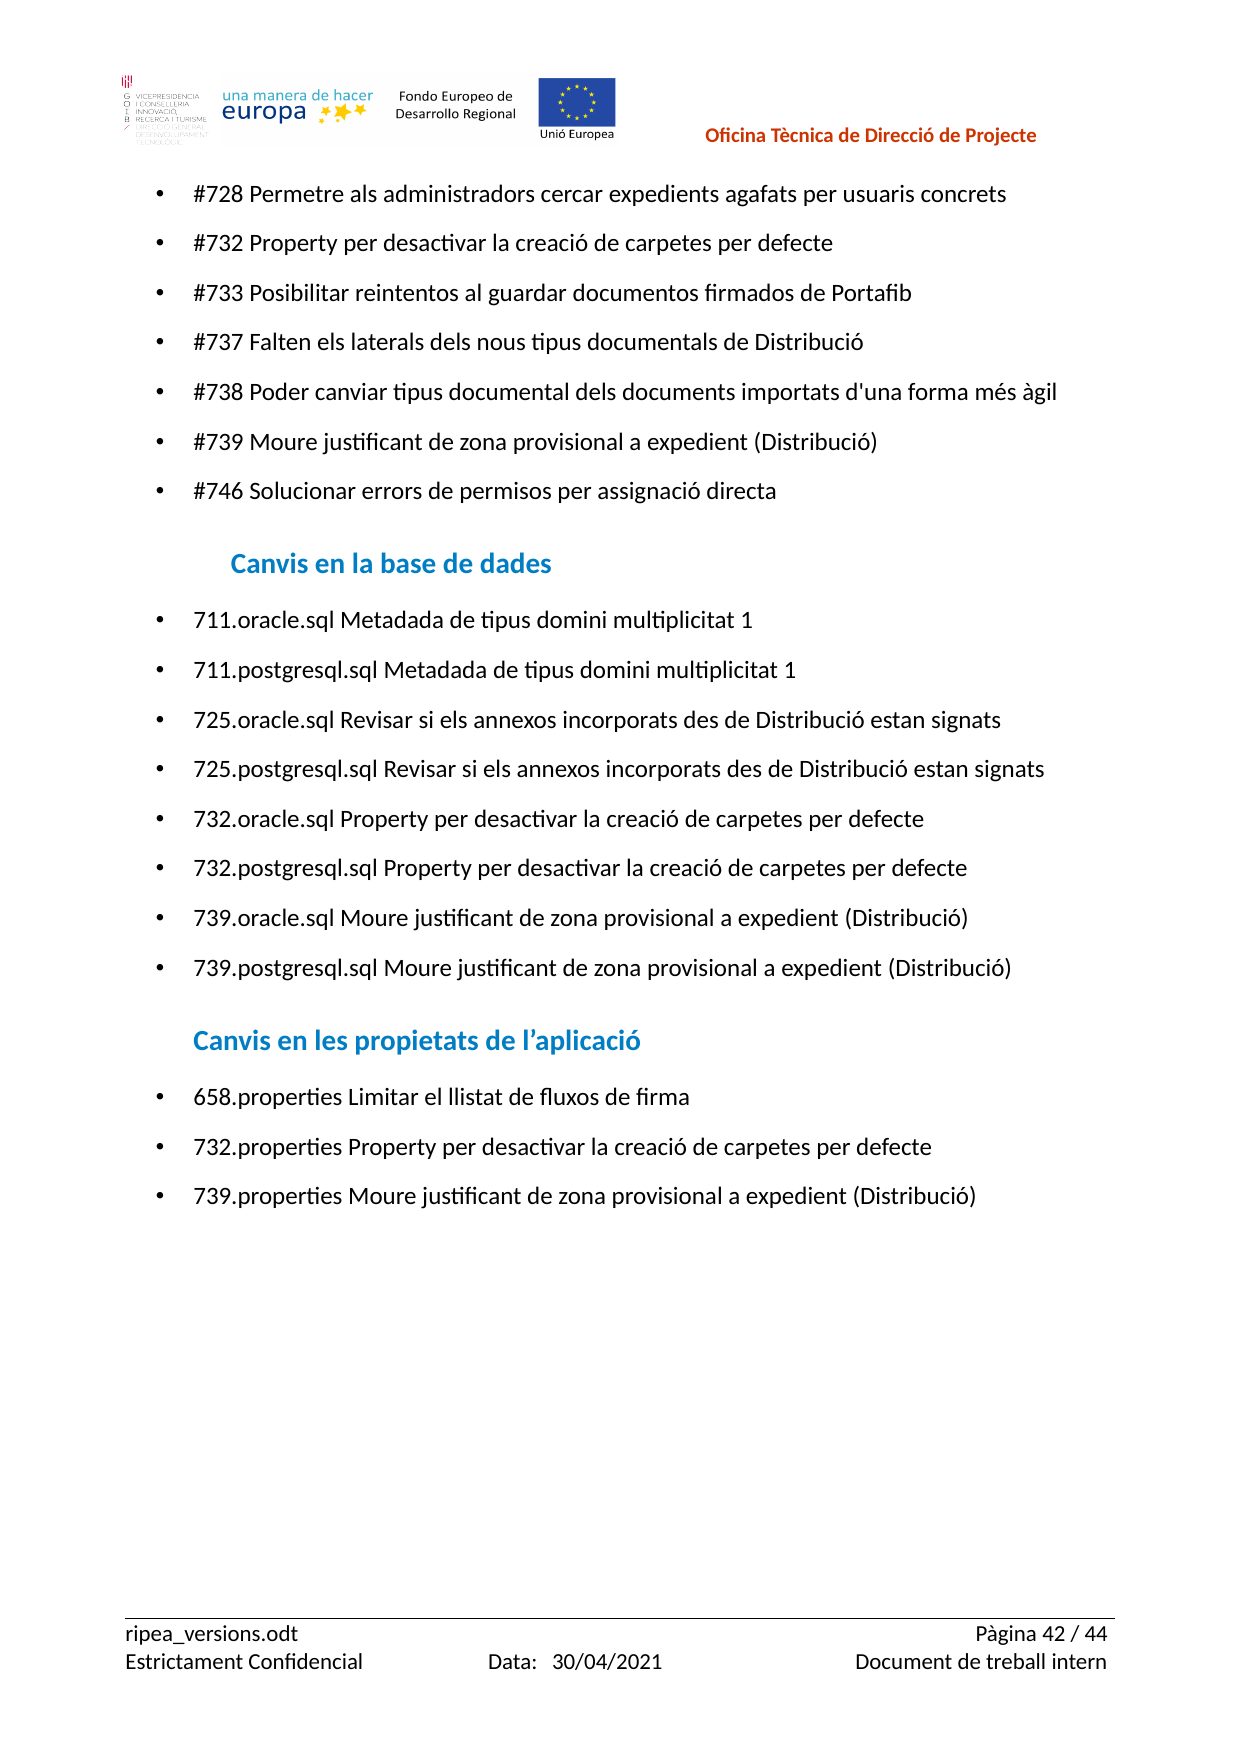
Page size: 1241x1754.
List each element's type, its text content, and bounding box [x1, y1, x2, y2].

list 725.oracle.sql Revisar si els annexos incorporats des de Distribució estan signats [156, 704, 1122, 734]
picture [219, 73, 621, 147]
list 732.oracle.sql Property per desactivar la creació de carpetes per defecte [156, 803, 1122, 833]
list 732.properties Property per desactivar la creació de carpetes per defecte [156, 1131, 1122, 1161]
picture [118, 73, 213, 147]
list 732.postgresql.sql Property per desactivar la creació de carpetes per defecte [156, 853, 1122, 883]
list #732 Property per desactivar la creació de carpetes per defecte [156, 227, 1122, 258]
list #728 Permetre als administradors cercar expedients agafats per usuaris concrets [156, 178, 1122, 208]
list 711.oracle.sql Metadada de tipus domini multiplicitat 1 [156, 605, 1122, 635]
list #737 Falten els laterals dels nous tipus documentals de Distribució [156, 326, 1122, 357]
list #746 Solucionar errors de permisos per assignació directa [156, 475, 1122, 506]
list 739.properties Moure justificant de zona provisional a expedient (Distribució) [156, 1180, 1122, 1211]
list #739 Moure justificant de zona provisional a expedient (Distribució) [156, 426, 1122, 456]
list 725.postgresql.sql Revisar si els annexos incorporats des de Distribució estan signats [156, 753, 1122, 784]
list 658.properties Limitar el llistat de fluxos de firma [156, 1081, 1122, 1112]
list #733 Posibilitar reintentos al guardar documentos firmados de Portafib [156, 277, 1122, 307]
subtitle Canvis en la base de dades [193, 545, 1122, 581]
list 739.postgresql.sql Moure justificant de zona provisional a expedient (Distribució) [156, 952, 1122, 982]
subtitle Canvis en les propietats de l’aplicació [156, 1022, 1122, 1058]
list #738 Poder canviar tipus documental dels documents importats d'una forma més àgil [156, 376, 1122, 407]
list 739.oracle.sql Moure justificant de zona provisional a expedient (Distribució) [156, 902, 1122, 933]
list 711.postgresql.sql Metadada de tipus domini multiplicitat 1 [156, 654, 1122, 685]
